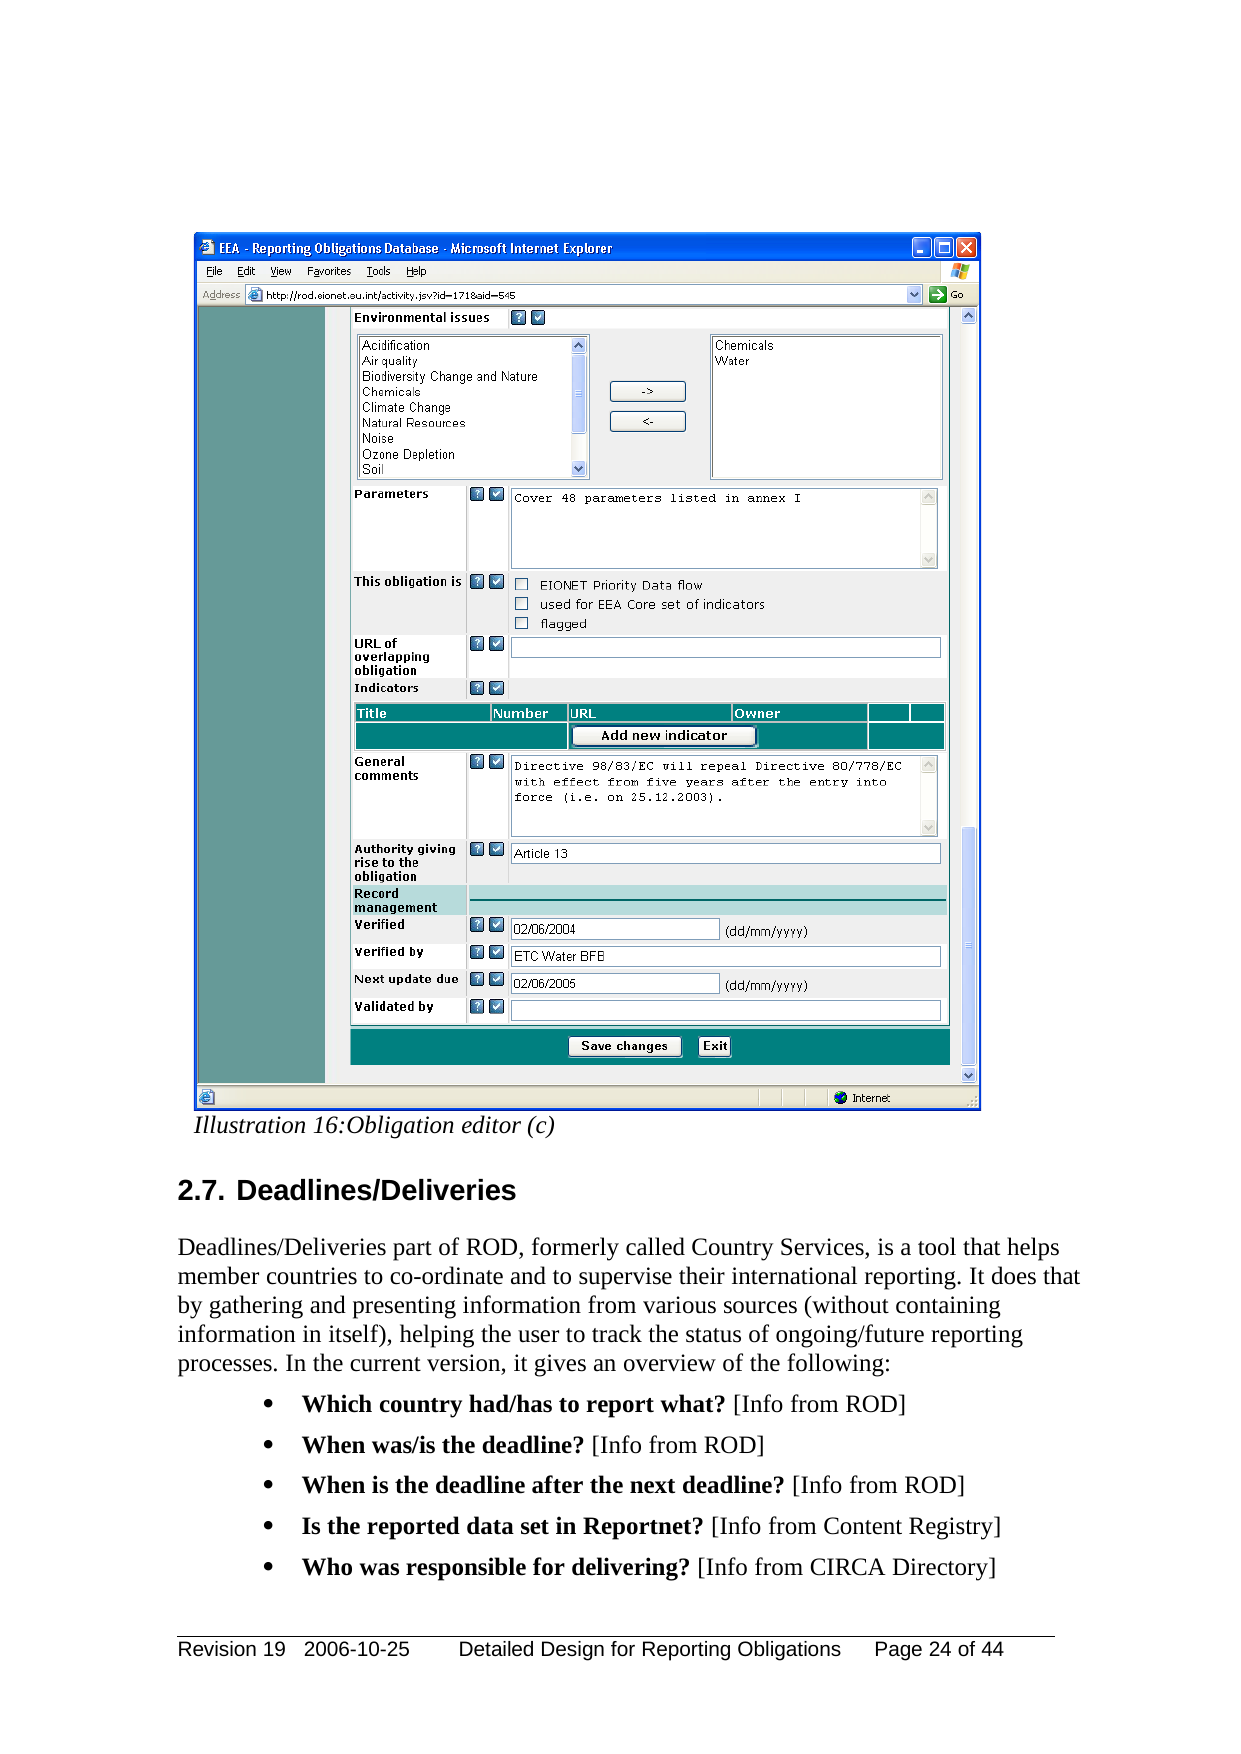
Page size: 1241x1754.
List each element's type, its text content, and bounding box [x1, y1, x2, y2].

text Deadlines/Deliveries part of ROD, formerly called Country Services, is a tool that helps member countries to co-ordinate and to supervise their international reporting. It does that by gathering and presenting information from various sources (without containing information in itself), helping the user to track the status of ongoing/future reporting processes. In the current version, it gives an overview of the following: [177, 1232, 1092, 1377]
list Who was responsible for delivering? [Info from CIRCA Directory] [264, 1552, 1092, 1581]
subtitle Deadlines/Deliveries [177, 1173, 1092, 1207]
list When was/is the deadline? [Info from ROD] [264, 1429, 1092, 1459]
text Illustration 16:Obligation editor (c) [194, 1111, 981, 1139]
list When is the deadline after the next deadline? [Info from ROD] [264, 1470, 1092, 1499]
picture [193, 232, 982, 1111]
list Which country had/has to report what? [Info from ROD] [264, 1389, 1092, 1418]
list Is the reported data set in Reportnet? [Info from Content Registry] [264, 1511, 1092, 1540]
